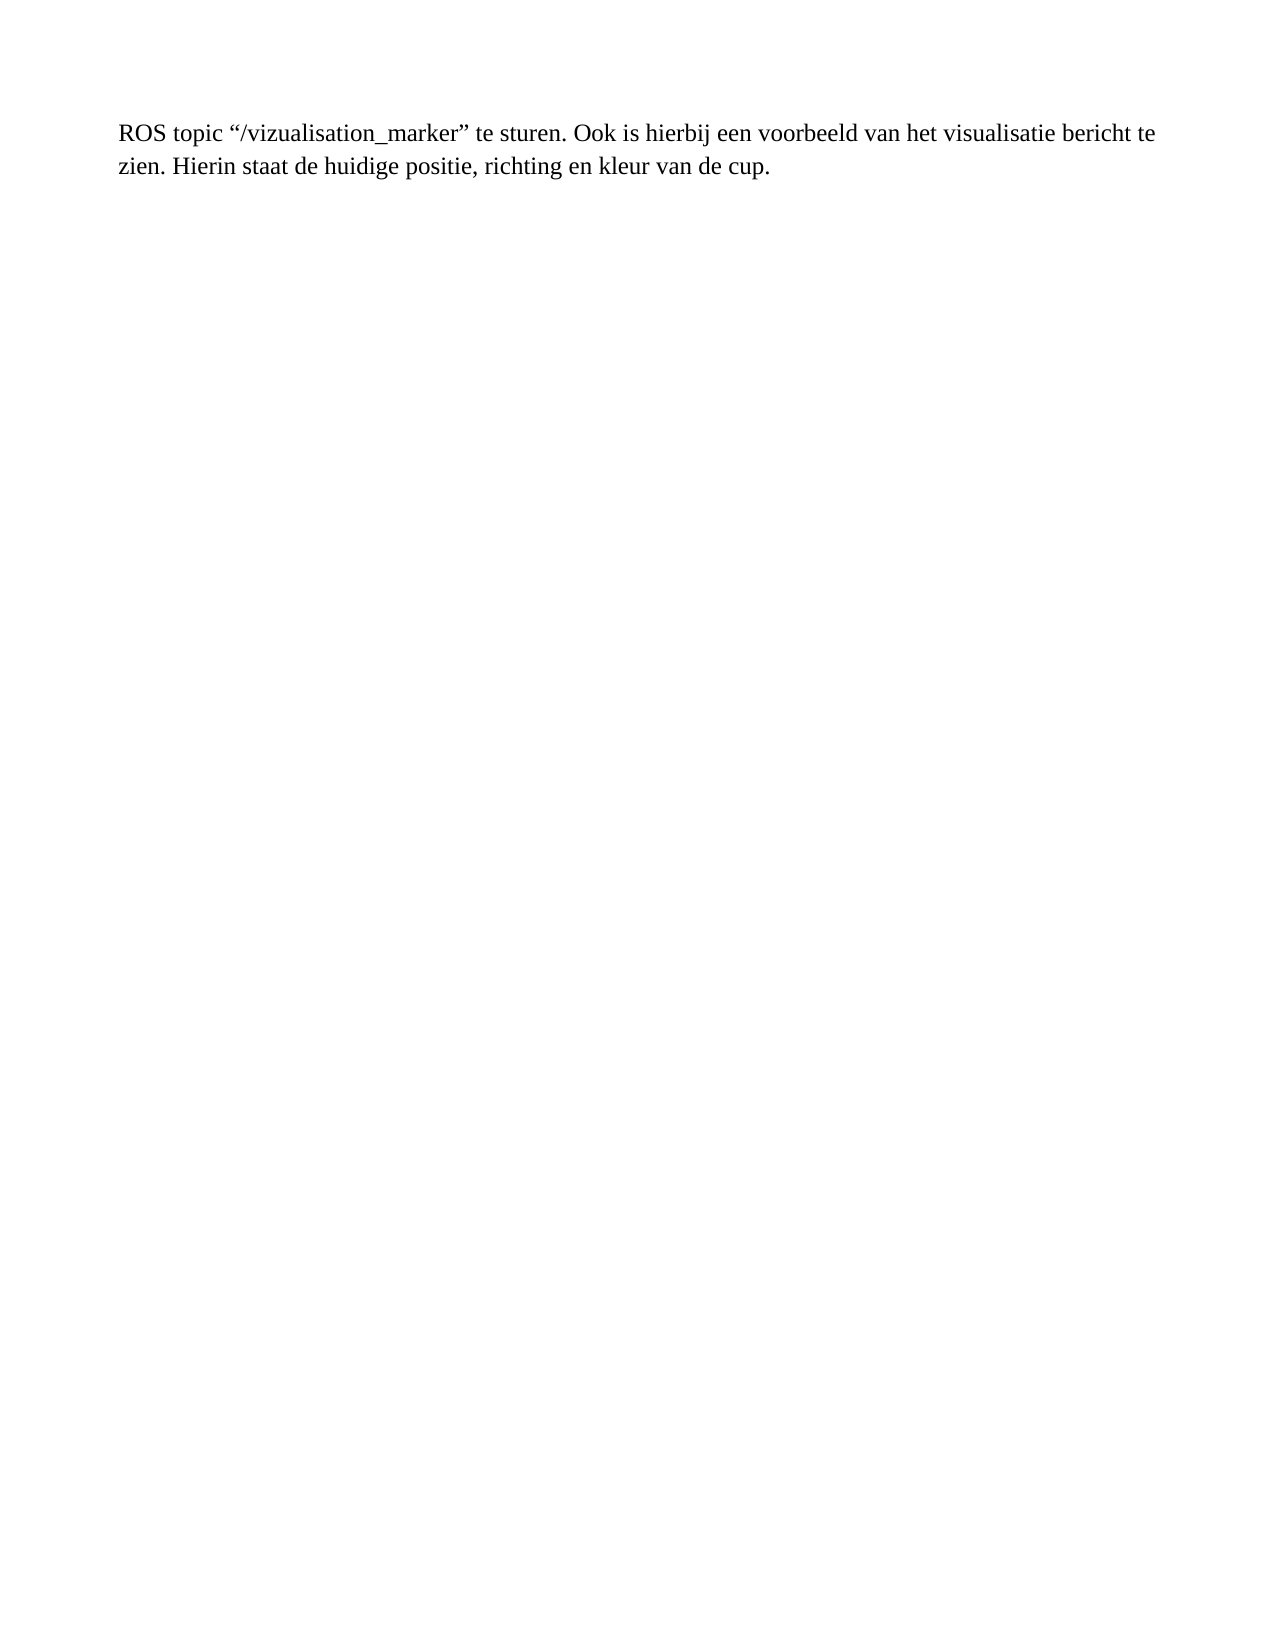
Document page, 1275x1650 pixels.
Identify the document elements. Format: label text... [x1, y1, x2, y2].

text ROS topic “/vizualisation_marker” te sturen. Ook is hierbij een voorbeeld van het visualisatie bericht te zien. Hierin staat de huidige positie, richting en kleur van de cup. [118, 118, 1157, 180]
